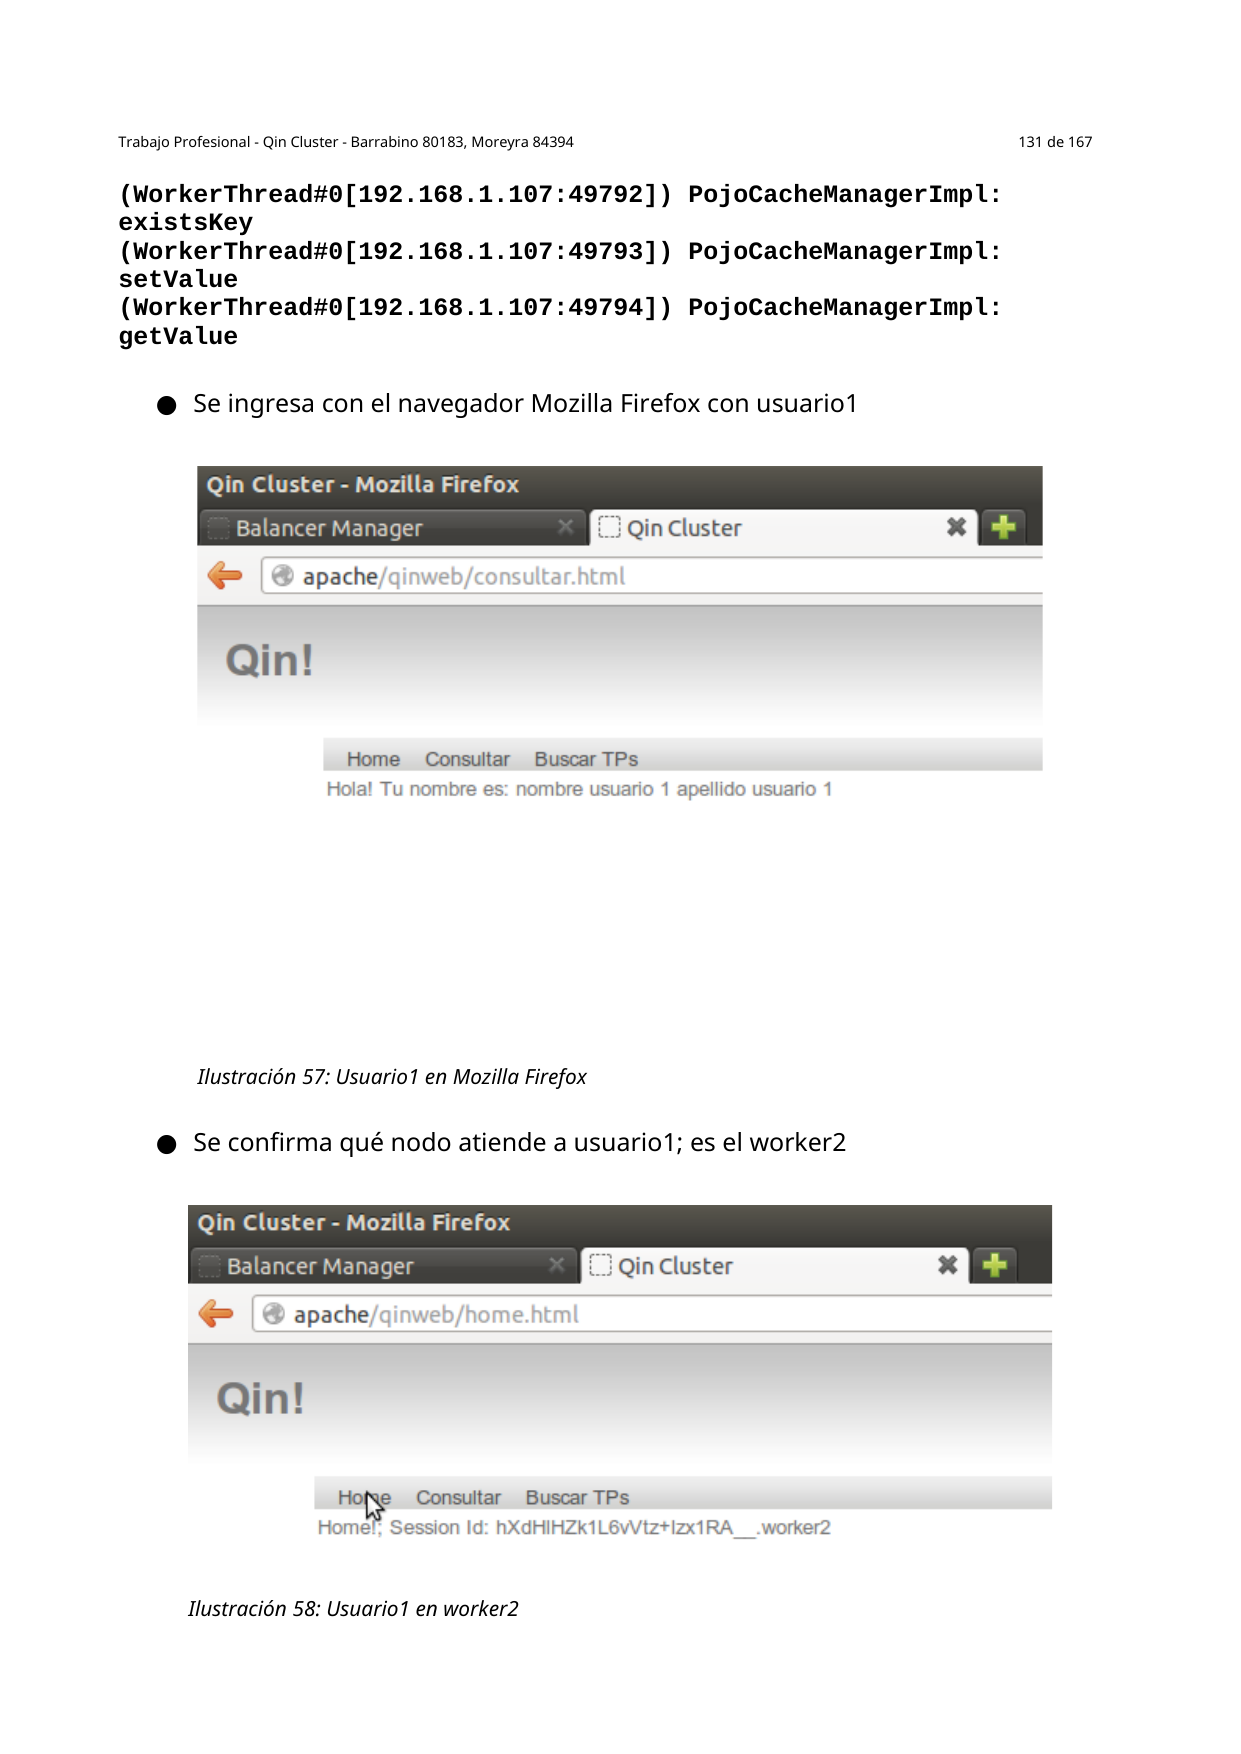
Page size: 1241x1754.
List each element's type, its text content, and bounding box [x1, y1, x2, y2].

picture [197, 466, 1043, 1062]
text Ilustración 57: Usuario1 en Mozilla Firefox [197, 1062, 1043, 1090]
list Se ingresa con el navegador Mozilla Firefox con usuario1 [156, 386, 1122, 420]
list Se confirma qué nodo atiende a usuario1; es el worker2 [156, 1124, 1122, 1158]
text (WorkerThread#0[192.168.1.107:49794]) PojoCacheManagerImpl: getValue [118, 295, 1122, 352]
text (WorkerThread#0[192.168.1.107:49792]) PojoCacheManagerImpl: existsKey [118, 182, 1122, 238]
picture [188, 1205, 1053, 1594]
text Ilustración 58: Usuario1 en worker2 [188, 1594, 1052, 1622]
text (WorkerThread#0[192.168.1.107:49793]) PojoCacheManagerImpl: setValue [118, 238, 1122, 295]
